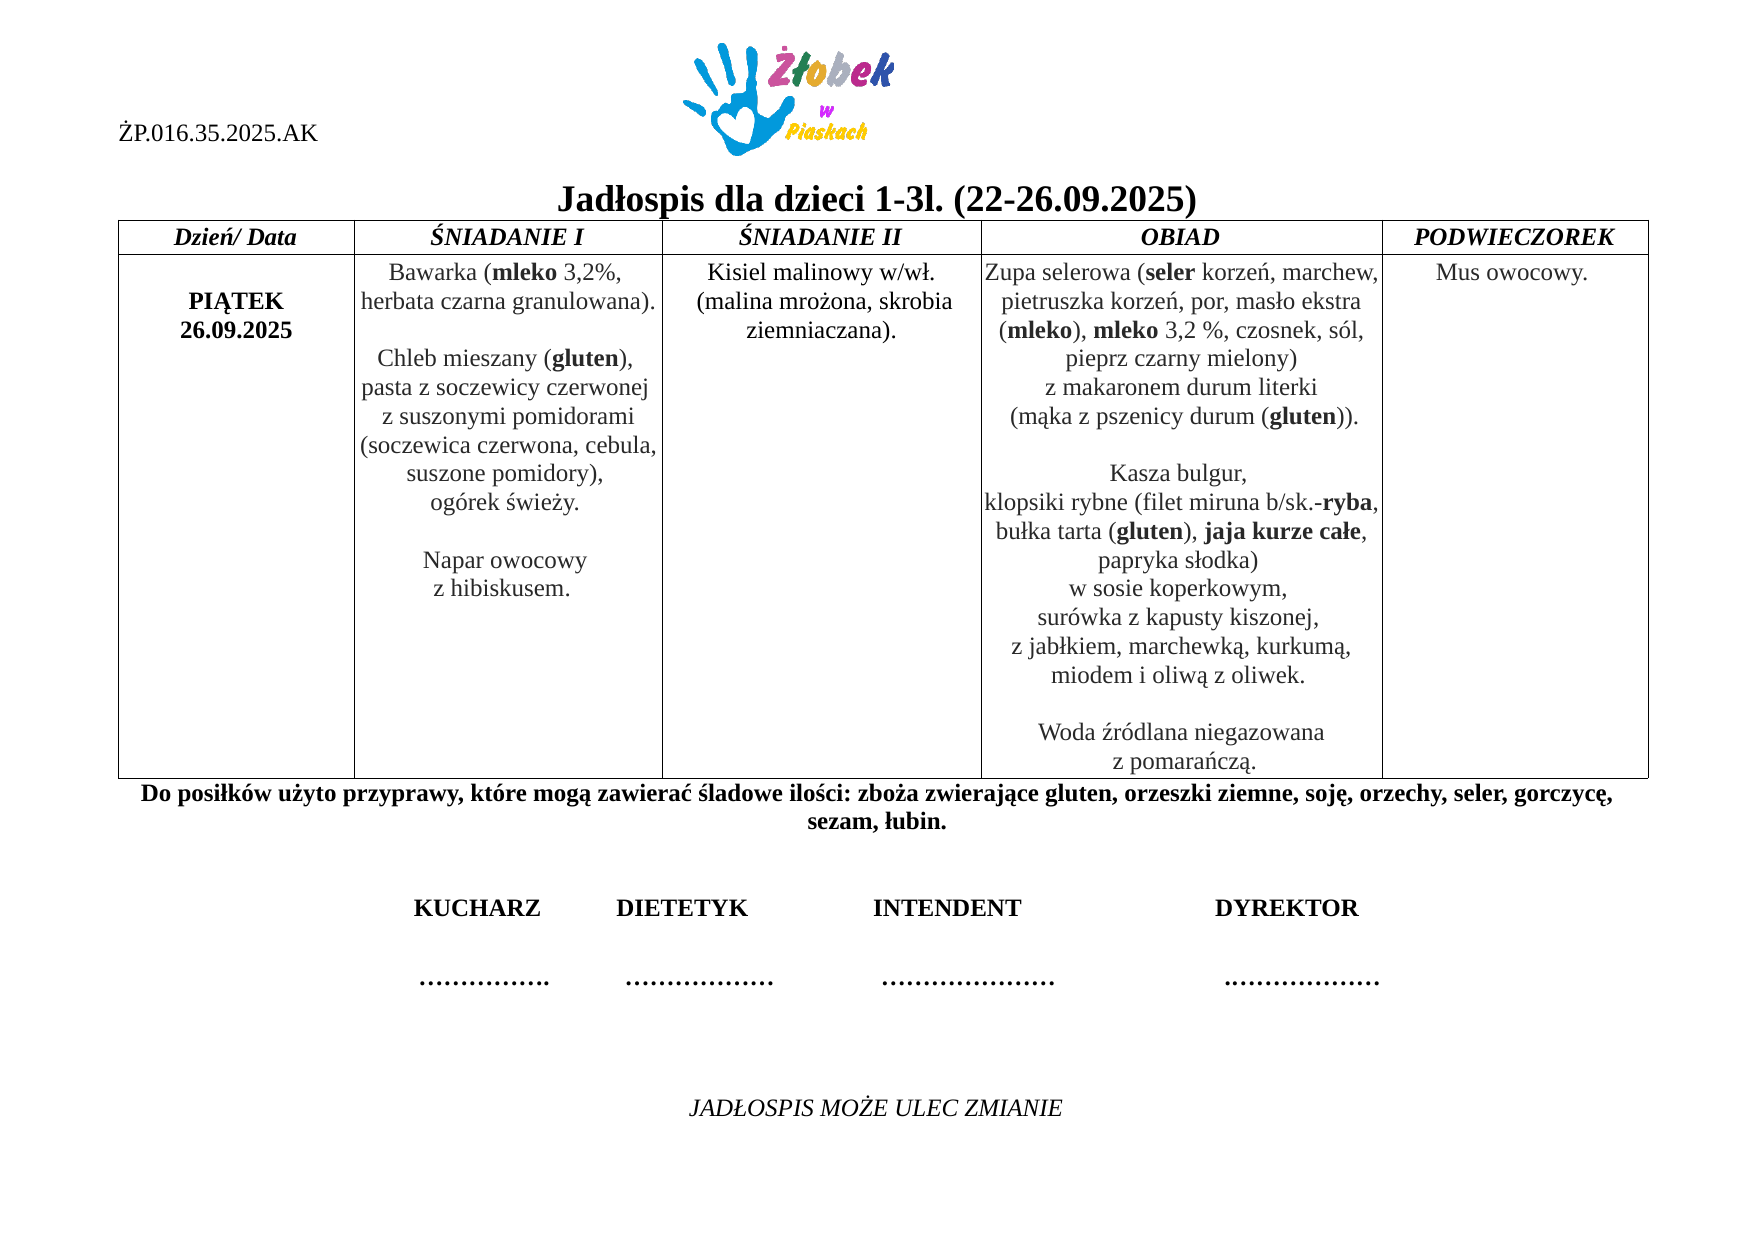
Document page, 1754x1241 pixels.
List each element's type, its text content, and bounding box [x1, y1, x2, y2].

picture [683, 43, 894, 156]
table_header ŚNIADANIE I [355, 221, 662, 254]
picture [718, 108, 754, 143]
text Jadłospis dla dzieci 1-3l. (22-26.09.2025) [118, 176, 1636, 219]
table_cell Bawarka (mleko 3,2%, herbata czarna granulowana). Chleb mieszany (gluten), pasta z soczewicy czerwonej z suszonymi pomidorami (soczewica czerwona, cebula, suszone pomidory), ogórek świeży. Napar owocowy z hibiskusem. [355, 255, 662, 778]
table_header PODWIECZOREK [1383, 221, 1648, 254]
table_cell Kisiel malinowy w/wł. (malina mrożona, skrobia ziemniaczana). [663, 255, 981, 778]
table_header ŚNIADANIE II [663, 221, 981, 254]
text KUCHARZ DIETETYK INTENDENT DYREKTOR [118, 893, 1636, 950]
table_cell PIĄTEK 26.09.2025 [119, 255, 354, 778]
table_header Dzień/ Data [119, 221, 354, 254]
table_cell Zupa selerowa (seler korzeń, marchew, pietruszka korzeń, por, masło ekstra (mleko), mleko 3,2 %, czosnek, sól, pieprz czarny mielony) z makaronem durum literki (mąka z pszenicy durum (gluten)). Kasza bulgur, klopsiki rybne (filet miruna b/sk.-ryba, bułka tarta (gluten), jaja kurze całe, papryka słodka) w sosie koperkowym, surówka z kapusty kiszonej, z jabłkiem, marchewką, kurkumą, miodem i oliwą z oliwek. Woda źródlana niegazowana z pomarańczą. [982, 255, 1382, 778]
table_header OBIAD [982, 221, 1382, 254]
table_cell Mus owocowy. [1383, 255, 1648, 778]
text Do posiłków użyto przyprawy, które mogą zawierać śladowe ilości: zboża zwierające gluten, orzeszki ziemne, soję, orzechy, seler, gorczycę, sezam, łubin. [118, 779, 1636, 835]
text ……………. ……………… ………………… .……………… [118, 950, 1636, 993]
